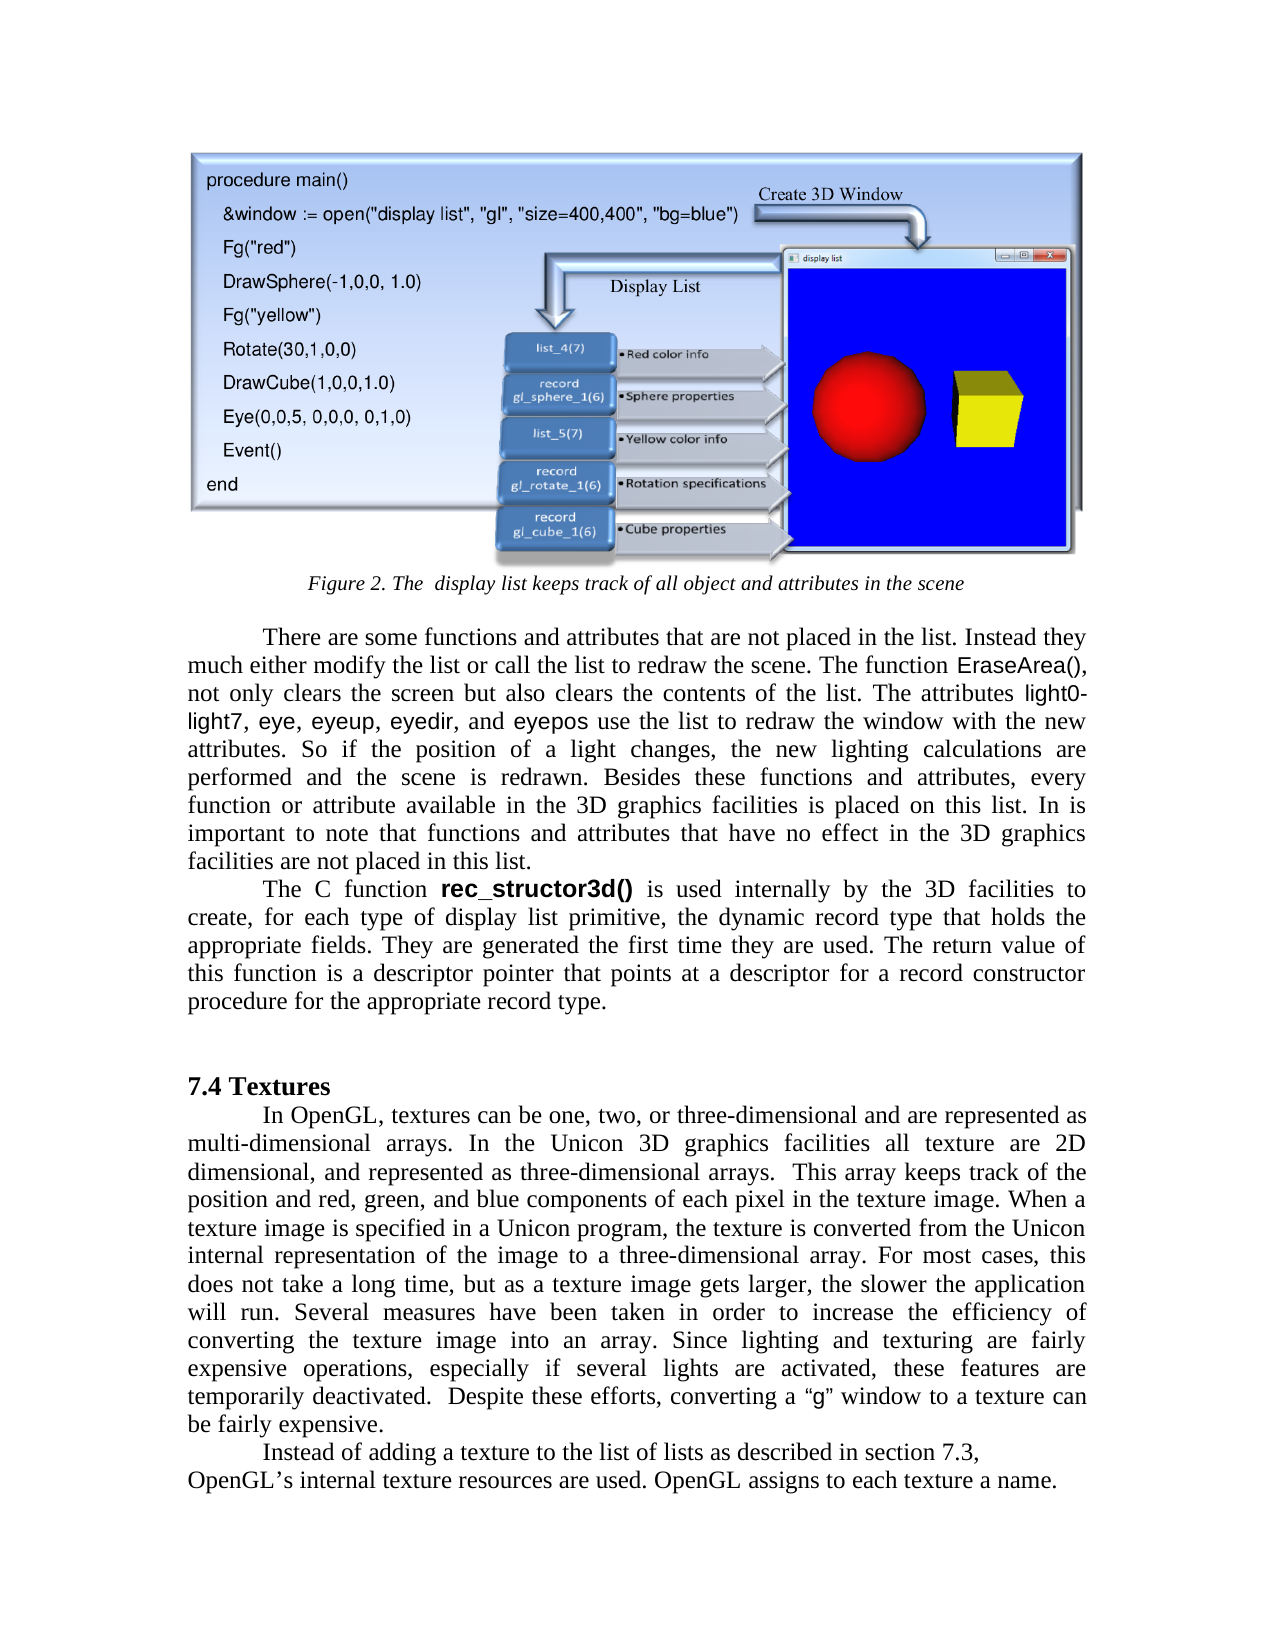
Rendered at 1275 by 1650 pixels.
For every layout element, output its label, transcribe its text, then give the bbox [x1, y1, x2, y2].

text 7.4 Textures [187, 1071, 1087, 1101]
picture [187, 150, 1088, 572]
text Figure 2. The display list keeps track of all object and attributes in the scene [187, 572, 1087, 595]
text The C function rec_structor3d() is used internally by the 3D facilities to create, for each type of display list primitive, the dynamic record type that holds the appropriate fields. They are generated the first time they are used. The return value of this function is a descriptor pointer that points at a descriptor for a record constructor procedure for the appropriate record type. [187, 875, 1087, 1015]
text In OpenGL, textures can be one, two, or three-dimensional and are represented as multi-dimensional arrays. In the Unicon 3D graphics facilities all texture are 2D dimensional, and represented as three-dimensional arrays. This array keeps track of the position and red, green, and blue components of each pixel in the texture image. When a texture image is specified in a Unicon program, the texture is converted from the Unicon internal representation of the image to a three-dimensional array. For most cases, this does not take a long time, but as a texture image gets larger, the slower the application will run. Several measures have been taken in order to increase the efficiency of converting the texture image into an array. Since lighting and texturing are fairly expensive operations, especially if several lights are activated, these features are temporarily deactivated. Despite these efforts, converting a “g” window to a texture can be fairly expensive. [187, 1101, 1087, 1438]
text Instead of adding a texture to the list of lists as described in section 7.3, OpenGL’s internal texture resources are used. OpenGL assigns to each texture a name. [187, 1438, 1087, 1494]
text There are some functions and attributes that are not placed in the list. Instead they much either modify the list or call the list to redraw the scene. The function EraseArea(), not only clears the screen but also clears the contents of the list. The attributes light0-light7, eye, eyeup, eyedir, and eyepos use the list to redraw the window with the new attributes. So if the position of a light changes, the new lighting calculations are performed and the scene is redrawn. Besides these functions and attributes, every function or attribute available in the 3D graphics facilities is placed on this list. In is important to note that functions and attributes that have no effect in the 3D graphics facilities are not placed in this list. [187, 623, 1087, 875]
